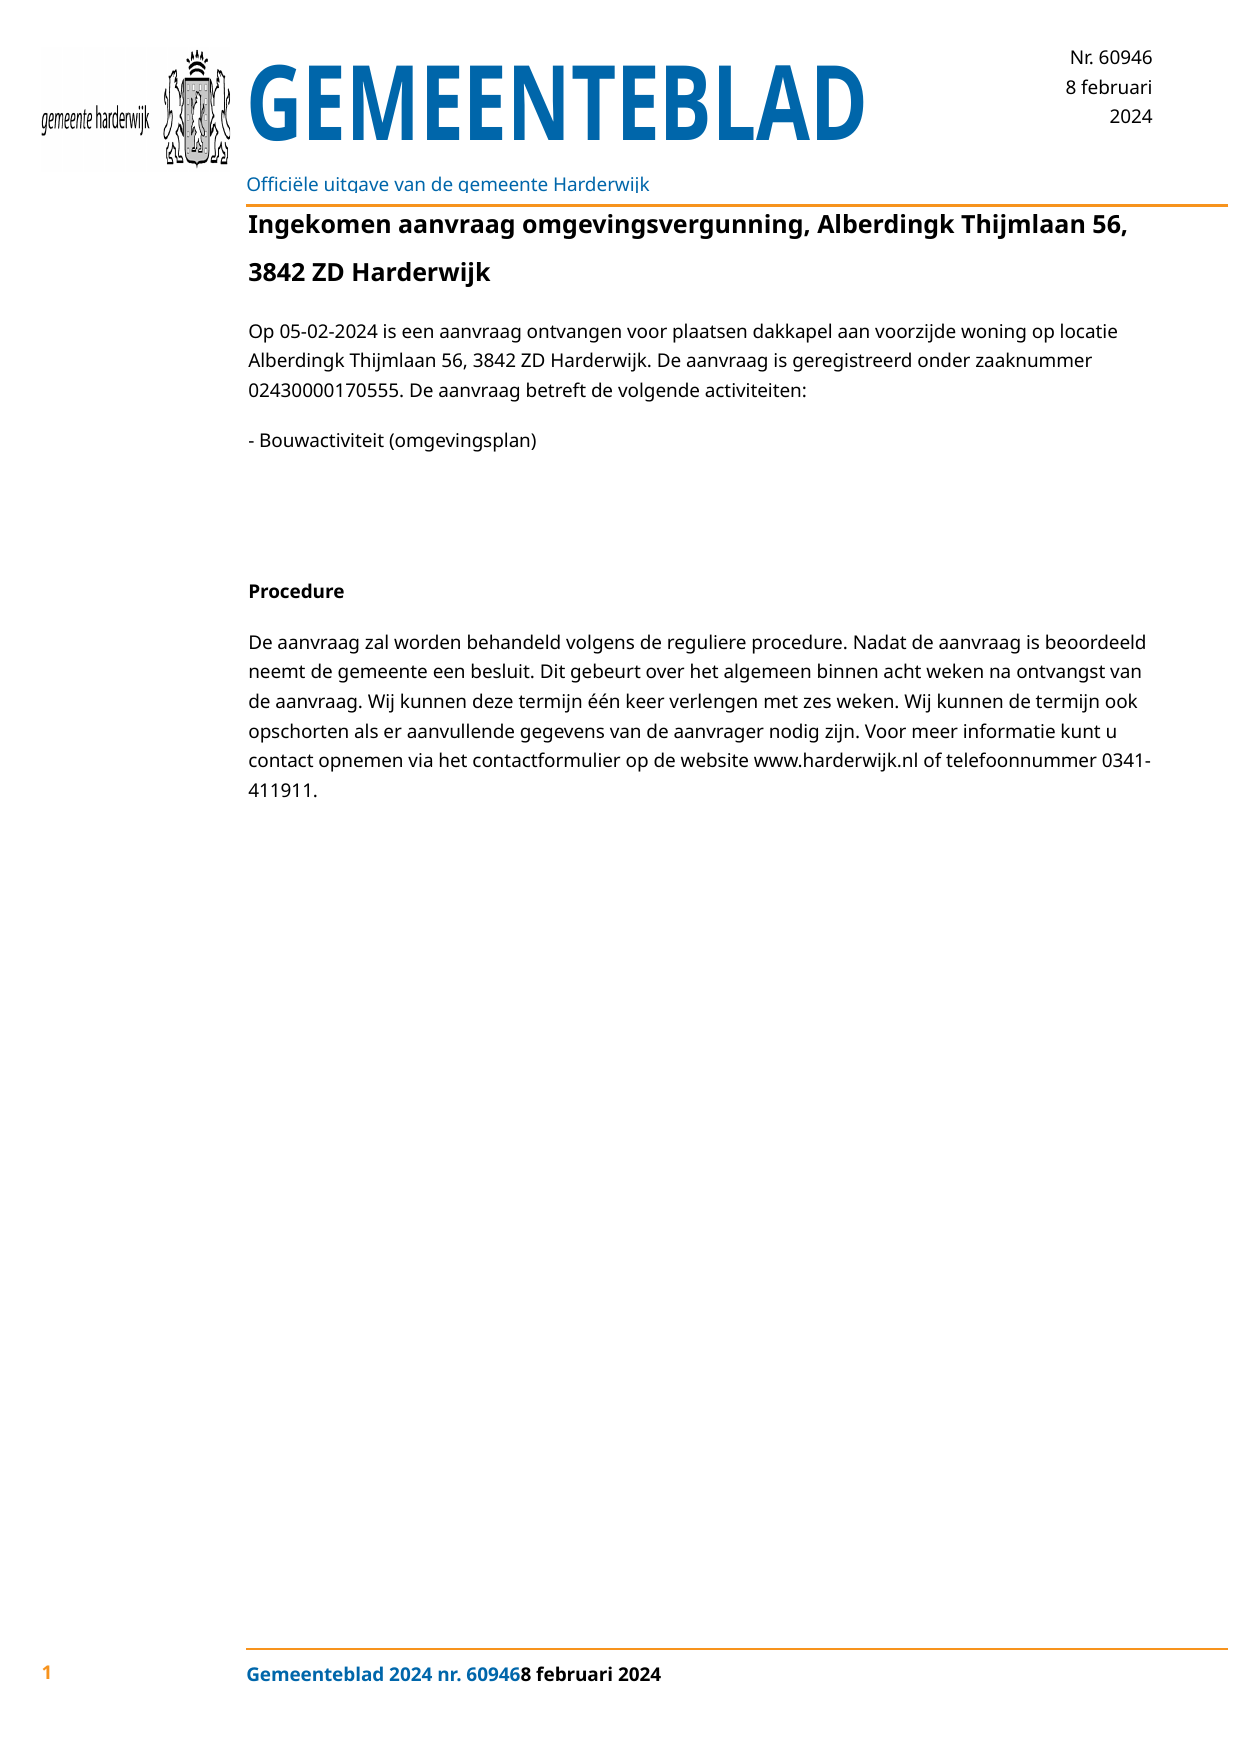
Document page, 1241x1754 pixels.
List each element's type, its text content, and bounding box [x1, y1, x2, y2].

text Op 05-02-2024 is een aanvraag ontvangen voor plaatsen dakkapel aan voorzijde woning op locatie Alberdingk Thijmlaan 56, 3842 ZD Harderwijk. De aanvraag is geregistreerd onder zaaknummer 02430000170555. De aanvraag betreft de volgende activiteiten: [248, 318, 1152, 403]
picture [41, 47, 231, 172]
text De aanvraag zal worden behandeld volgens de reguliere procedure. Nadat de aanvraag is beoordeeld neemt de gemeente een besluit. Dit gebeurt over het algemeen binnen acht weken na ontvangst van de aanvraag. Wij kunnen deze termijn één keer verlengen met zes weken. Wij kunnen de termijn ook opschorten als er aanvullende gegevens van de aanvrager nodig zijn. Voor meer informatie kunt u contact opnemen via het contactformulier op de website www.harderwijk.nl of telefoonnummer 0341-411911. [248, 629, 1152, 803]
text Procedure [248, 579, 1152, 604]
text - Bouwactiviteit (omgevingsplan) [248, 427, 1152, 453]
text Ingekomen aanvraag omgevingsvergunning, Alberdingk Thijmlaan 56, 3842 ZD Harderwijk [248, 207, 1152, 288]
